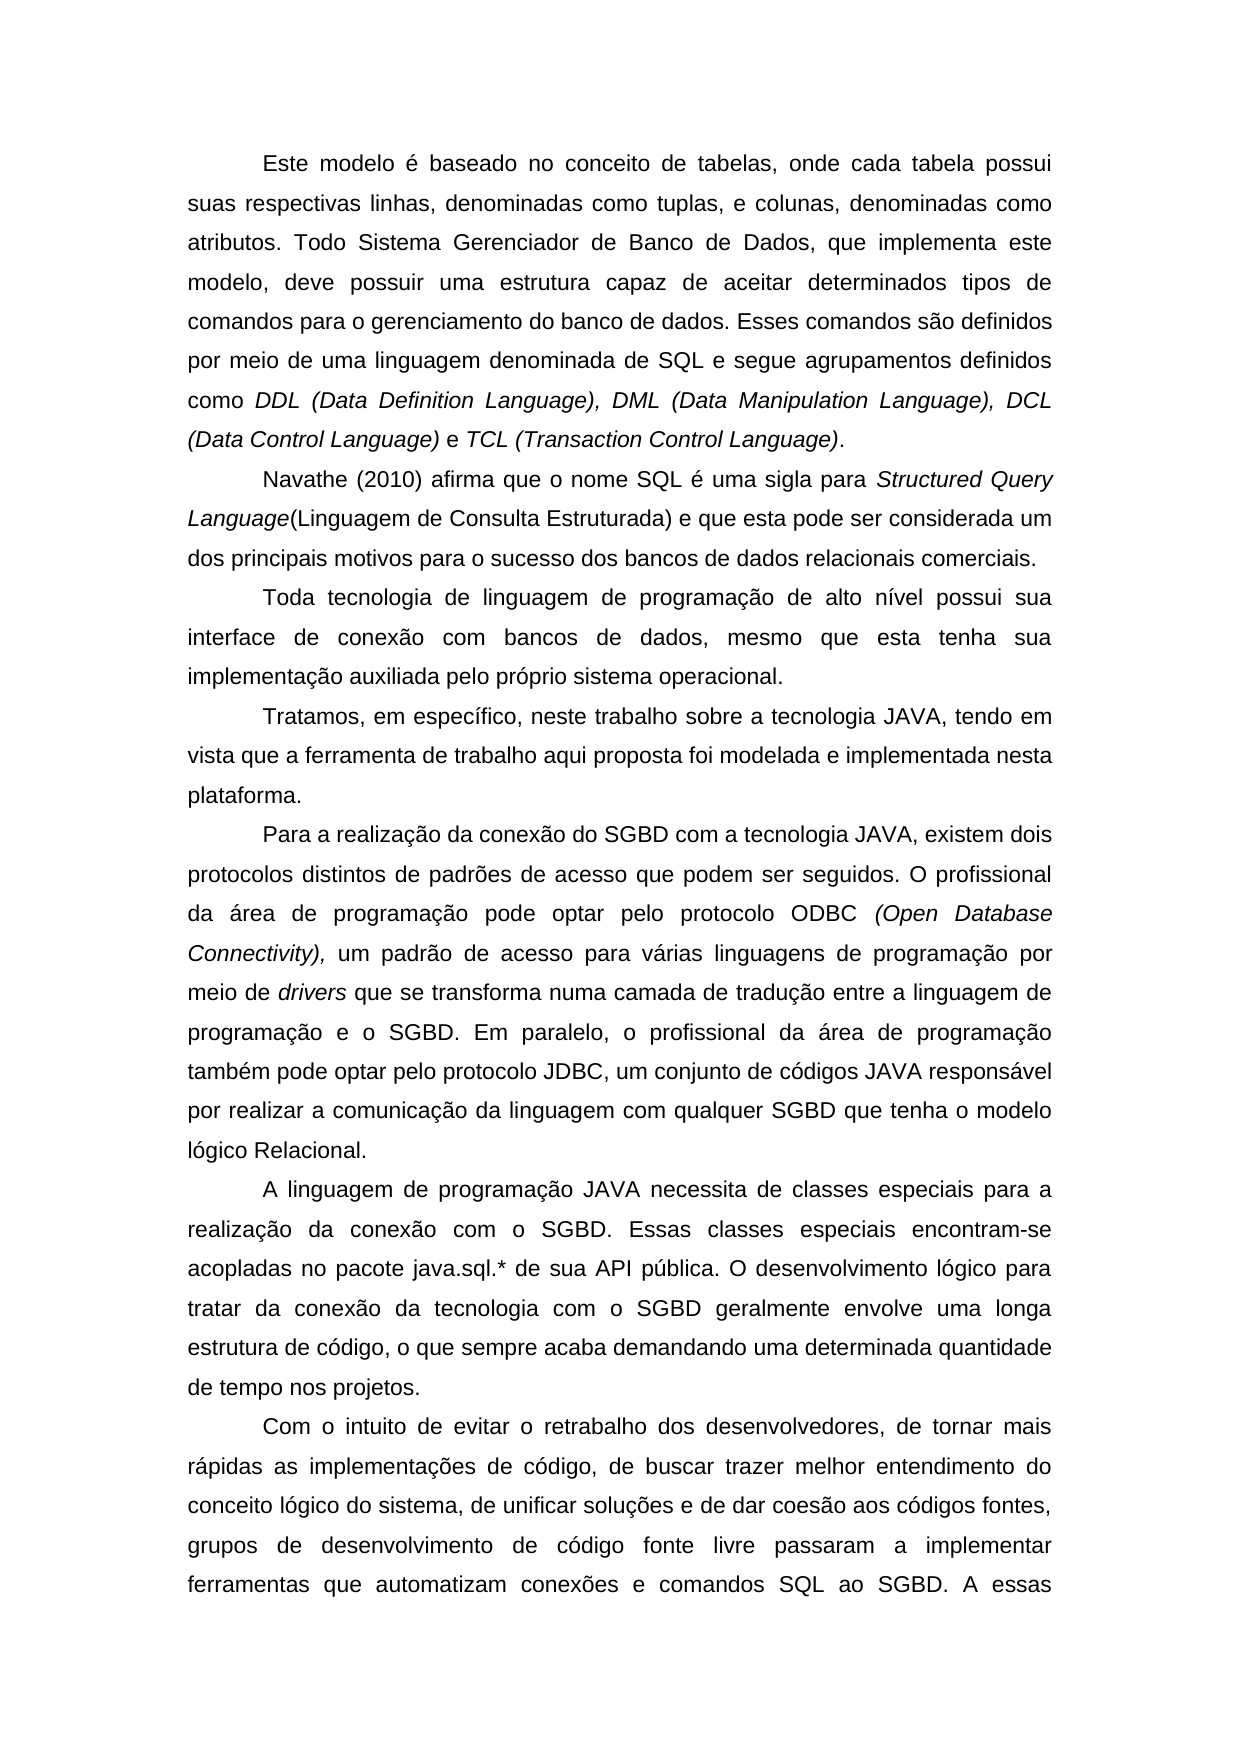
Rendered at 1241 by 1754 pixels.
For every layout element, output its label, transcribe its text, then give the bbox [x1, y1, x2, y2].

list Este modelo é baseado no conceito de tabelas, onde cada tabela possui suas respectivas linhas, denominadas como tuplas, e colunas, denominadas como atributos. Todo Sistema Gerenciador de Banco de Dados, que implementa este modelo, deve possuir uma estrutura capaz de aceitar determinados tipos de comandos para o gerenciamento do banco de dados. Esses comandos são definidos por meio de uma linguagem denominada de SQL e segue agrupamentos definidos como DDL (Data Definition Language), DML (Data Manipulation Language), DCL (Data Control Language) e TCL (Transaction Control Language). [187, 150, 1053, 453]
list Com o intuito de evitar o retrabalho dos desenvolvedores, de tornar mais rápidas as implementações de código, de buscar trazer melhor entendimento do conceito lógico do sistema, de unificar soluções e de dar coesão aos códigos fontes, grupos de desenvolvimento de código fonte livre passaram a implementar ferramentas que automatizam conexões e comandos SQL ao SGBD. A essas [187, 1413, 1053, 1598]
list Tratamos, em específico, neste trabalho sobre a tecnologia JAVA, tendo em vista que a ferramenta de trabalho aqui proposta foi modelada e implementada nesta plataforma. [187, 703, 1053, 808]
list Navathe (2010) afirma que o nome SQL é uma sigla para Structured Query Language(Linguagem de Consulta Estruturada) e que esta pode ser considerada um dos principais motivos para o sucesso dos bancos de dados relacionais comerciais. [187, 466, 1053, 571]
list A linguagem de programação JAVA necessita de classes especiais para a realização da conexão com o SGBD. Essas classes especiais encontram-se acopladas no pacote java.sql.* de sua API pública. O desenvolvimento lógico para tratar da conexão da tecnologia com o SGBD geralmente envolve uma longa estrutura de código, o que sempre acaba demandando uma determinada quantidade de tempo nos projetos. [187, 1176, 1053, 1400]
list Toda tecnologia de linguagem de programação de alto nível possui sua interface de conexão com bancos de dados, mesmo que esta tenha sua implementação auxiliada pelo próprio sistema operacional. [187, 584, 1053, 689]
list Para a realização da conexão do SGBD com a tecnologia JAVA, existem dois protocolos distintos de padrões de acesso que podem ser seguidos. O profissional da área de programação pode optar pelo protocolo ODBC (Open Database Connectivity), um padrão de acesso para várias linguagens de programação por meio de drivers que se transforma numa camada de tradução entre a linguagem de programação e o SGBD. Em paralelo, o profissional da área de programação também pode optar pelo protocolo JDBC, um conjunto de códigos JAVA responsável por realizar a comunicação da linguagem com qualquer SGBD que tenha o modelo lógico Relacional. [187, 821, 1053, 1163]
